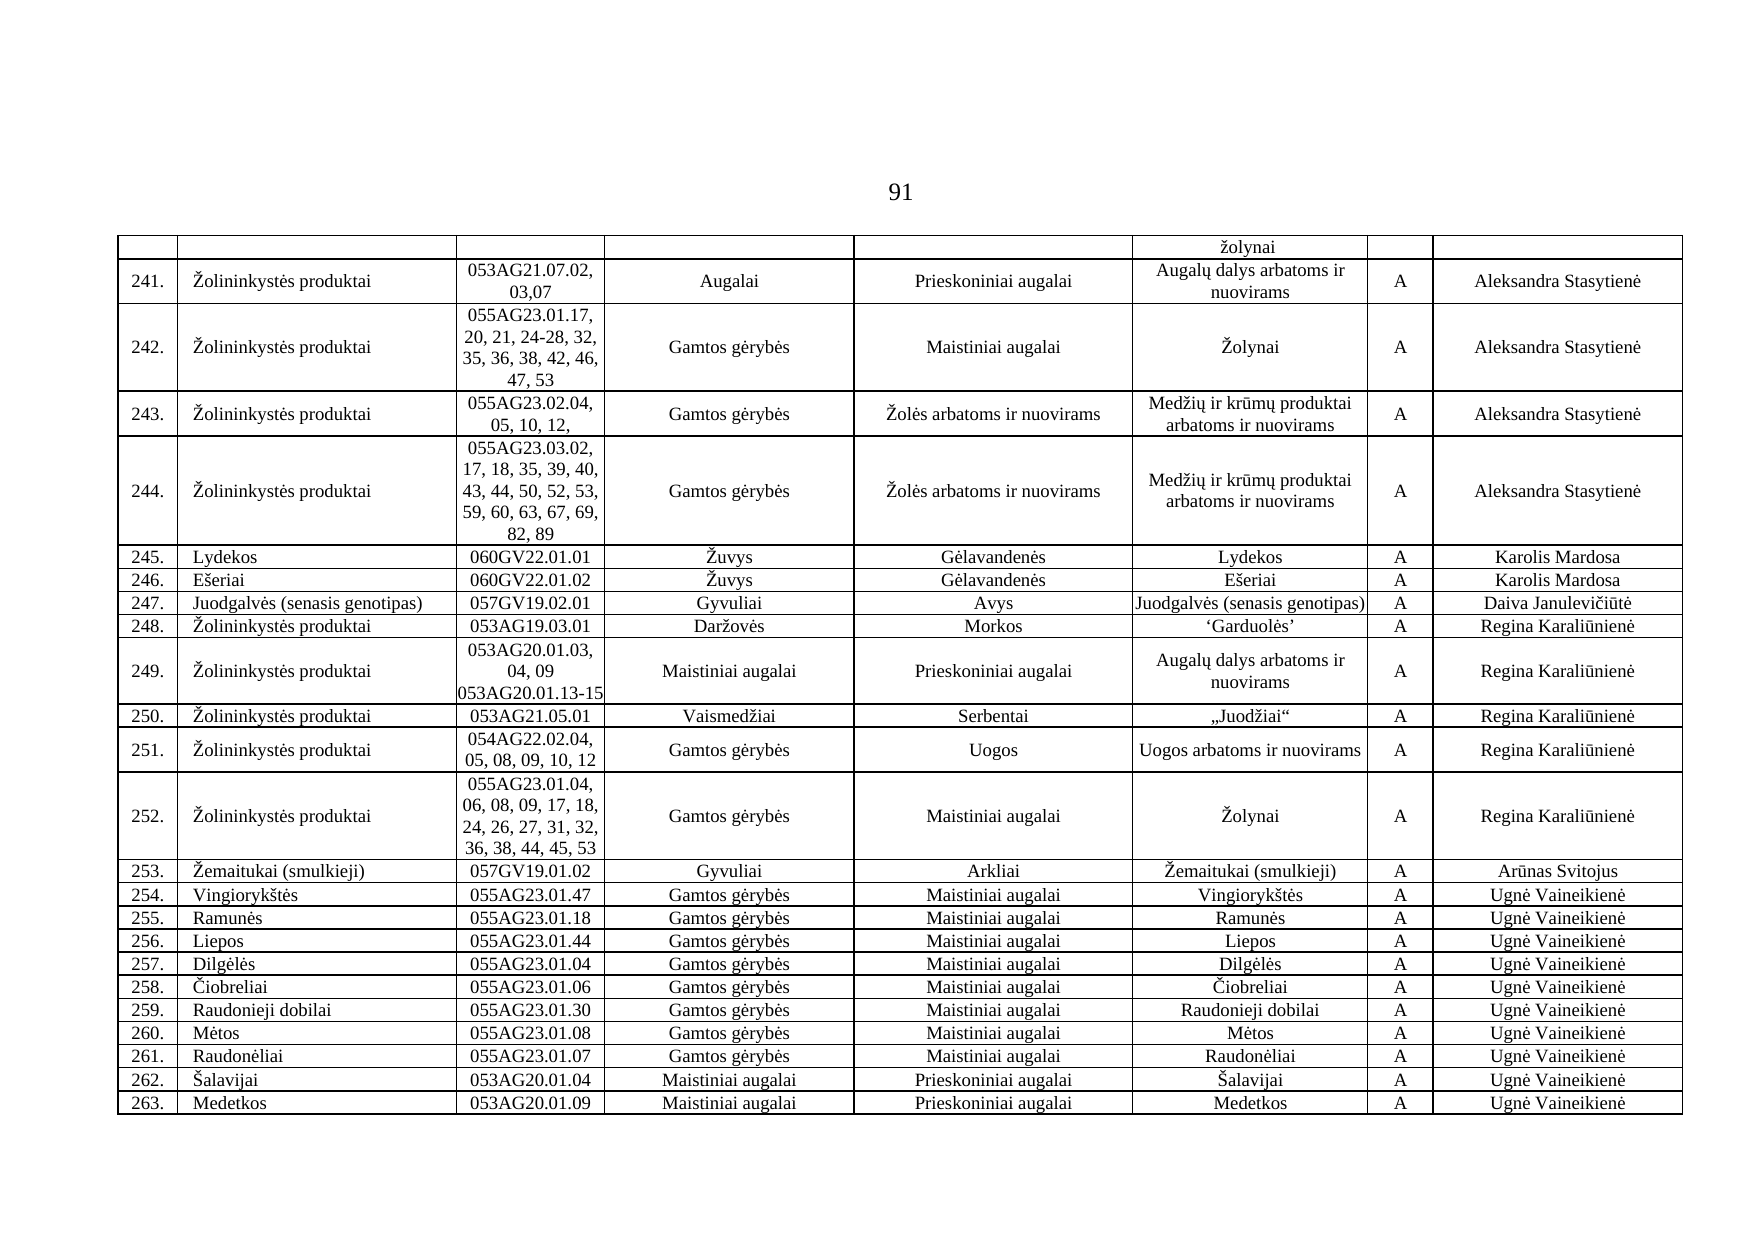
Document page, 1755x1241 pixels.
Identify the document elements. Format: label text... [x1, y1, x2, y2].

table_cell Žolės arbatoms ir nuovirams [855, 392, 1132, 435]
table_cell Maistiniai augalai [855, 883, 1132, 905]
table_cell Žolininkystės produktai [178, 260, 456, 302]
table_cell Medetkos [1133, 1092, 1367, 1113]
table_cell Augalų dalys arbatoms ir nuovirams [1133, 638, 1367, 703]
table_cell Ugnė Vaineikienė [1434, 1022, 1682, 1044]
table_cell 257. [119, 953, 177, 974]
table_cell 248. [119, 615, 177, 637]
table_cell Maistiniai augalai [855, 930, 1132, 951]
table_cell Aleksandra Stasytienė [1434, 260, 1682, 302]
table_cell A [1368, 860, 1432, 882]
table_cell 252. [119, 773, 177, 859]
table_cell Raudonieji dobilai [1133, 999, 1367, 1021]
table_cell Žemaitukai (smulkieji) [1133, 860, 1367, 882]
table_cell Gamtos gėrybės [605, 437, 853, 544]
table_cell Augalai [605, 260, 853, 302]
table_cell [855, 236, 1132, 258]
table_cell ‘Garduolės’ [1133, 615, 1367, 637]
table_cell Šalavijai [178, 1068, 456, 1090]
table_cell A [1368, 930, 1432, 951]
table_cell 250. [119, 705, 177, 726]
table_cell Gamtos gėrybės [605, 1022, 853, 1044]
table_cell Karolis Mardosa [1434, 569, 1682, 591]
table_cell A [1368, 1045, 1432, 1067]
table_cell A [1368, 705, 1432, 726]
table_cell Ugnė Vaineikienė [1434, 999, 1682, 1021]
table_cell 241. [119, 260, 177, 302]
table_cell Ešeriai [178, 569, 456, 591]
table_cell 244. [119, 437, 177, 544]
table_cell 247. [119, 592, 177, 614]
table_cell Žolynai [1133, 304, 1367, 390]
table_cell Gamtos gėrybės [605, 1045, 853, 1067]
table_cell Karolis Mardosa [1434, 546, 1682, 567]
table_cell Dilgėlės [178, 953, 456, 974]
table_cell 055AG23.01.06 [457, 976, 604, 997]
table_cell Žolės arbatoms ir nuovirams [855, 437, 1132, 544]
table_cell žolynai [1133, 236, 1367, 258]
table_cell Maistiniai augalai [855, 773, 1132, 859]
table_cell Gyvuliai [605, 592, 853, 614]
table_cell Gamtos gėrybės [605, 304, 853, 390]
table_cell Raudonėliai [178, 1045, 456, 1067]
table_cell 053AG21.07.02, 03,07 [457, 260, 604, 302]
table_cell Prieskoniniai augalai [855, 260, 1132, 302]
table_cell Maistiniai augalai [855, 999, 1132, 1021]
table_cell A [1368, 638, 1432, 703]
table_cell Regina Karaliūnienė [1434, 638, 1682, 703]
table_cell 055AG23.01.04, 06, 08, 09, 17, 18, 24, 26, 27, 31, 32, 36, 38, 44, 45, 53 [457, 773, 604, 859]
table_cell Ugnė Vaineikienė [1434, 907, 1682, 928]
table_cell 055AG23.01.18 [457, 907, 604, 928]
table_cell Raudonėliai [1133, 1045, 1367, 1067]
table_cell Lydekos [178, 546, 456, 567]
table_cell 253. [119, 860, 177, 882]
table_cell A [1368, 1022, 1432, 1044]
table_cell 260. [119, 1022, 177, 1044]
table_cell 055AG23.02.04, 05, 10, 12, [457, 392, 604, 435]
table_cell Medžių ir krūmų produktai arbatoms ir nuovirams [1133, 392, 1367, 435]
table_cell Prieskoniniai augalai [855, 1092, 1132, 1113]
table_cell Maistiniai augalai [855, 953, 1132, 974]
table_cell Augalų dalys arbatoms ir nuovirams [1133, 260, 1367, 302]
table_cell 243. [119, 392, 177, 435]
table_cell Gamtos gėrybės [605, 883, 853, 905]
table_cell Gyvuliai [605, 860, 853, 882]
table_cell Arkliai [855, 860, 1132, 882]
table_cell 263. [119, 1092, 177, 1113]
table_cell Morkos [855, 615, 1132, 637]
table_cell Liepos [178, 930, 456, 951]
table_cell Aleksandra Stasytienė [1434, 392, 1682, 435]
table_cell Vingiorykštės [178, 883, 456, 905]
table_cell 057GV19.01.02 [457, 860, 604, 882]
table_cell A [1368, 392, 1432, 435]
table_cell 055AG23.01.04 [457, 953, 604, 974]
table_cell 251. [119, 728, 177, 771]
table_cell Gamtos gėrybės [605, 392, 853, 435]
table_cell Maistiniai augalai [855, 1045, 1132, 1067]
table_cell 055AG23.01.07 [457, 1045, 604, 1067]
table_cell 261. [119, 1045, 177, 1067]
table_cell Raudonieji dobilai [178, 999, 456, 1021]
table_cell Gėlavandenės [855, 569, 1132, 591]
table_cell Maistiniai augalai [605, 1068, 853, 1090]
table_cell 246. [119, 569, 177, 591]
table_cell 249. [119, 638, 177, 703]
table_cell Aleksandra Stasytienė [1434, 304, 1682, 390]
table_cell Mėtos [1133, 1022, 1367, 1044]
table_cell A [1368, 907, 1432, 928]
table_cell Lydekos [1133, 546, 1367, 567]
table_cell Žolininkystės produktai [178, 437, 456, 544]
table_cell [119, 236, 177, 258]
table_cell Aleksandra Stasytienė [1434, 437, 1682, 544]
table_cell Liepos [1133, 930, 1367, 951]
table_cell [1434, 236, 1682, 258]
table_cell Daržovės [605, 615, 853, 637]
table_cell A [1368, 437, 1432, 544]
table_cell Žuvys [605, 569, 853, 591]
table_cell Gamtos gėrybės [605, 999, 853, 1021]
table_cell Ugnė Vaineikienė [1434, 930, 1682, 951]
table_cell Žolininkystės produktai [178, 638, 456, 703]
table_cell Medžių ir krūmų produktai arbatoms ir nuovirams [1133, 437, 1367, 544]
table_cell Čiobreliai [1133, 976, 1367, 997]
table_cell Gamtos gėrybės [605, 976, 853, 997]
table_cell Prieskoniniai augalai [855, 1068, 1132, 1090]
table_cell 259. [119, 999, 177, 1021]
table_cell 255. [119, 907, 177, 928]
table_cell Maistiniai augalai [855, 304, 1132, 390]
table_cell 053AG20.01.09 [457, 1092, 604, 1113]
table_cell A [1368, 976, 1432, 997]
table_cell Ugnė Vaineikienė [1434, 953, 1682, 974]
table_cell Regina Karaliūnienė [1434, 728, 1682, 771]
table_cell [605, 236, 853, 258]
table_cell Gamtos gėrybės [605, 907, 853, 928]
table_cell Žolininkystės produktai [178, 728, 456, 771]
table_cell Daiva Janulevičiūtė [1434, 592, 1682, 614]
table_cell 054AG22.02.04, 05, 08, 09, 10, 12 [457, 728, 604, 771]
table_cell A [1368, 728, 1432, 771]
table_cell Žolininkystės produktai [178, 773, 456, 859]
table_cell Ugnė Vaineikienė [1434, 1045, 1682, 1067]
table_cell 055AG23.01.30 [457, 999, 604, 1021]
table_cell Maistiniai augalai [605, 638, 853, 703]
table_cell 053AG20.01.03, 04, 09 053AG20.01.13-15 [457, 638, 604, 703]
table_cell 258. [119, 976, 177, 997]
table_cell Ramunės [178, 907, 456, 928]
table_cell Regina Karaliūnienė [1434, 773, 1682, 859]
table_cell Žolininkystės produktai [178, 705, 456, 726]
table_cell Žolininkystės produktai [178, 615, 456, 637]
table_cell Juodgalvės (senasis genotipas) [178, 592, 456, 614]
table_cell Žolynai [1133, 773, 1367, 859]
table_cell Ugnė Vaineikienė [1434, 1092, 1682, 1113]
table_cell Maistiniai augalai [855, 976, 1132, 997]
table_cell Čiobreliai [178, 976, 456, 997]
table_cell Ugnė Vaineikienė [1434, 883, 1682, 905]
table_cell Ugnė Vaineikienė [1434, 976, 1682, 997]
table_cell A [1368, 999, 1432, 1021]
table_cell A [1368, 1068, 1432, 1090]
table_cell Serbentai [855, 705, 1132, 726]
table_cell A [1368, 260, 1432, 302]
table_cell Uogos arbatoms ir nuovirams [1133, 728, 1367, 771]
table_cell Avys [855, 592, 1132, 614]
table_cell Vingiorykštės [1133, 883, 1367, 905]
table_cell A [1368, 569, 1432, 591]
table_cell A [1368, 773, 1432, 859]
table_cell 055AG23.01.44 [457, 930, 604, 951]
table_cell Ešeriai [1133, 569, 1367, 591]
table_cell Gamtos gėrybės [605, 728, 853, 771]
table_cell Žuvys [605, 546, 853, 567]
table_cell A [1368, 953, 1432, 974]
table_cell Prieskoniniai augalai [855, 638, 1132, 703]
table_cell [457, 236, 604, 258]
table_cell Arūnas Svitojus [1434, 860, 1682, 882]
table_cell Mėtos [178, 1022, 456, 1044]
table_cell Šalavijai [1133, 1068, 1367, 1090]
table_cell 245. [119, 546, 177, 567]
table_cell „Juodžiai“ [1133, 705, 1367, 726]
table_cell 055AG23.01.08 [457, 1022, 604, 1044]
table_cell 057GV19.02.01 [457, 592, 604, 614]
table_cell A [1368, 304, 1432, 390]
table_cell 055AG23.01.47 [457, 883, 604, 905]
table_cell Žolininkystės produktai [178, 304, 456, 390]
table_cell 053AG19.03.01 [457, 615, 604, 637]
table_cell Žolininkystės produktai [178, 392, 456, 435]
table_cell Regina Karaliūnienė [1434, 705, 1682, 726]
table_cell Juodgalvės (senasis genotipas) [1133, 592, 1367, 614]
table_cell 060GV22.01.02 [457, 569, 604, 591]
table_cell Uogos [855, 728, 1132, 771]
table_cell 053AG21.05.01 [457, 705, 604, 726]
table_cell A [1368, 546, 1432, 567]
table_cell Ugnė Vaineikienė [1434, 1068, 1682, 1090]
table_cell Gamtos gėrybės [605, 930, 853, 951]
table_cell A [1368, 615, 1432, 637]
table_cell 254. [119, 883, 177, 905]
table_cell Ramunės [1133, 907, 1367, 928]
table_cell Maistiniai augalai [605, 1092, 853, 1113]
table_cell Dilgėlės [1133, 953, 1367, 974]
table_cell A [1368, 592, 1432, 614]
table_cell 262. [119, 1068, 177, 1090]
table_cell Gamtos gėrybės [605, 773, 853, 859]
table_cell Žemaitukai (smulkieji) [178, 860, 456, 882]
table_cell 055AG23.03.02, 17, 18, 35, 39, 40, 43, 44, 50, 52, 53, 59, 60, 63, 67, 69, 82, 89 [457, 437, 604, 544]
table_cell Regina Karaliūnienė [1434, 615, 1682, 637]
table_cell 055AG23.01.17, 20, 21, 24-28, 32, 35, 36, 38, 42, 46, 47, 53 [457, 304, 604, 390]
table_cell 242. [119, 304, 177, 390]
table_cell Vaismedžiai [605, 705, 853, 726]
table_cell A [1368, 1092, 1432, 1113]
table_cell [1368, 236, 1432, 258]
table_cell Maistiniai augalai [855, 1022, 1132, 1044]
table_cell 053AG20.01.04 [457, 1068, 604, 1090]
table_cell 060GV22.01.01 [457, 546, 604, 567]
table_cell Medetkos [178, 1092, 456, 1113]
table_cell A [1368, 883, 1432, 905]
table_cell Gamtos gėrybės [605, 953, 853, 974]
table_cell Gėlavandenės [855, 546, 1132, 567]
table_cell 256. [119, 930, 177, 951]
table_cell [178, 236, 456, 258]
table_cell Maistiniai augalai [855, 907, 1132, 928]
